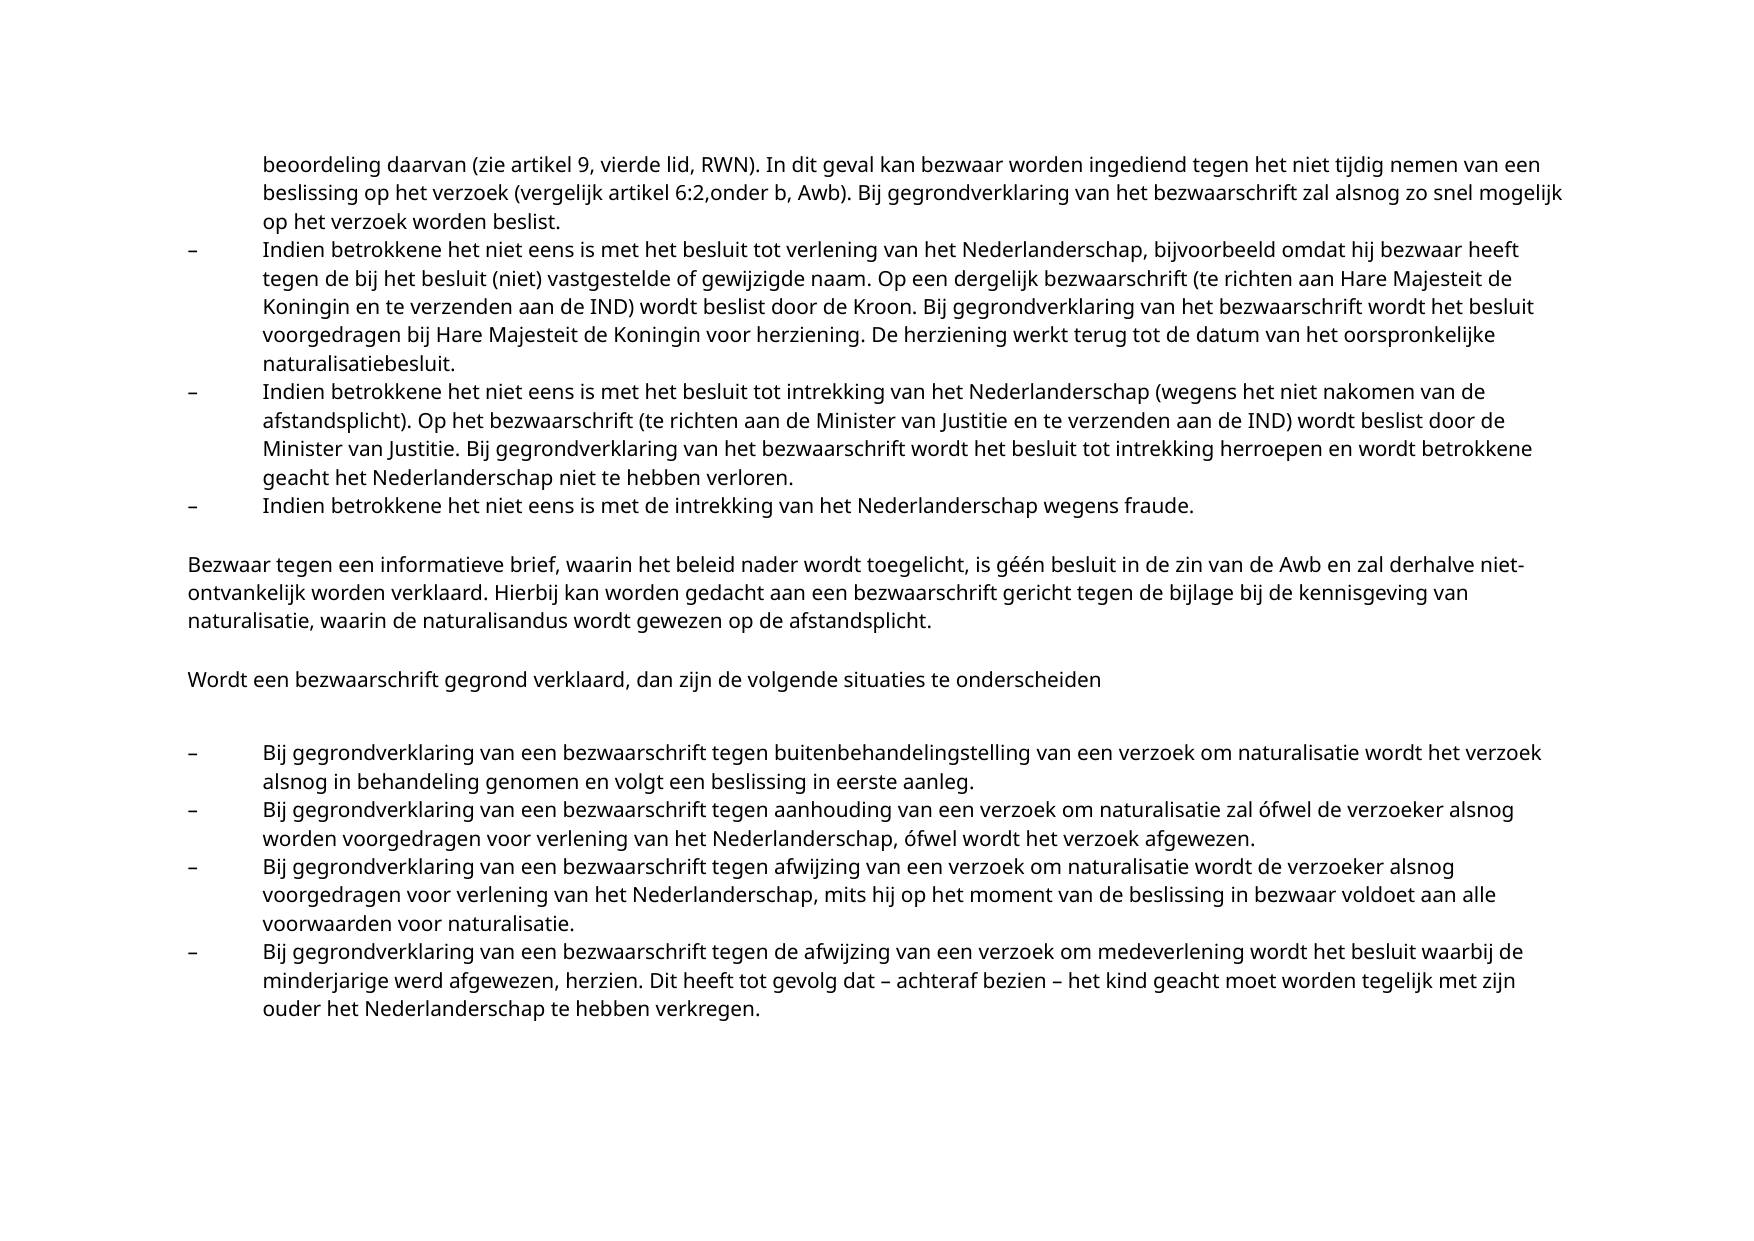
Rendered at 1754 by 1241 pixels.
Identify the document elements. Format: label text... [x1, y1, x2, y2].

list Bij gegrondverklaring van een bezwaarschrift tegen afwijzing van een verzoek om naturalisatie wordt de verzoeker alsnog voorgedragen voor verlening van het Nederlanderschap, mits hij op het moment van de beslissing in bezwaar voldoet aan alle voorwaarden voor naturalisatie. [187, 852, 1566, 937]
list Bij gegrondverklaring van een bezwaarschrift tegen buitenbehandelingstelling van een verzoek om naturalisatie wordt het verzoek alsnog in behandeling genomen en volgt een beslissing in eerste aanleg. [187, 738, 1566, 795]
list Indien betrokkene het niet eens is met de intrekking van het Nederlanderschap wegens fraude. [187, 491, 1566, 520]
list beoordeling daarvan (zie artikel 9, vierde lid, RWN). In dit geval kan bezwaar worden ingediend tegen het niet tijdig nemen van een beslissing op het verzoek (vergelijk artikel 6:2,onder b, Awb). Bij gegrondverklaring van het bezwaarschrift zal alsnog zo snel mogelijk op het verzoek worden beslist. [187, 150, 1566, 235]
text Wordt een bezwaarschrift gegrond verklaard, dan zijn de volgende situaties te onderscheiden [187, 665, 1566, 693]
list Bij gegrondverklaring van een bezwaarschrift tegen de afwijzing van een verzoek om medeverlening wordt het besluit waarbij de minderjarige werd afgewezen, herzien. Dit heeft tot gevolg dat – achteraf bezien – het kind geacht moet worden tegelijk met zijn ouder het Nederlanderschap te hebben verkregen. [187, 937, 1566, 1023]
list Indien betrokkene het niet eens is met het besluit tot intrekking van het Nederlanderschap (wegens het niet nakomen van de afstandsplicht). Op het bezwaarschrift (te richten aan de Minister van Justitie en te verzenden aan de IND) wordt beslist door de Minister van Justitie. Bij gegrondverklaring van het bezwaarschrift wordt het besluit tot intrekking herroepen en wordt betrokkene geacht het Nederlanderschap niet te hebben verloren. [187, 377, 1566, 491]
list Bij gegrondverklaring van een bezwaarschrift tegen aanhouding van een verzoek om naturalisatie zal ófwel de verzoeker alsnog worden voorgedragen voor verlening van het Nederlanderschap, ófwel wordt het verzoek afgewezen. [187, 795, 1566, 852]
text Bezwaar tegen een informatieve brief, waarin het beleid nader wordt toegelicht, is géén besluit in de zin van de Awb en zal derhalve niet-ontvankelijk worden verklaard. Hierbij kan worden gedacht aan een bezwaarschrift gericht tegen de bijlage bij de kennisgeving van naturalisatie, waarin de naturalisandus wordt gewezen op de afstandsplicht. [187, 550, 1566, 635]
list Indien betrokkene het niet eens is met het besluit tot verlening van het Nederlanderschap, bijvoorbeeld omdat hij bezwaar heeft tegen de bij het besluit (niet) vastgestelde of gewijzigde naam. Op een dergelijk bezwaarschrift (te richten aan Hare Majesteit de Koningin en te verzenden aan de IND) wordt beslist door de Kroon. Bij gegrondverklaring van het bezwaarschrift wordt het besluit voorgedragen bij Hare Majesteit de Koningin voor herziening. De herziening werkt terug tot de datum van het oorspronkelijke naturalisatiebesluit. [187, 235, 1566, 377]
